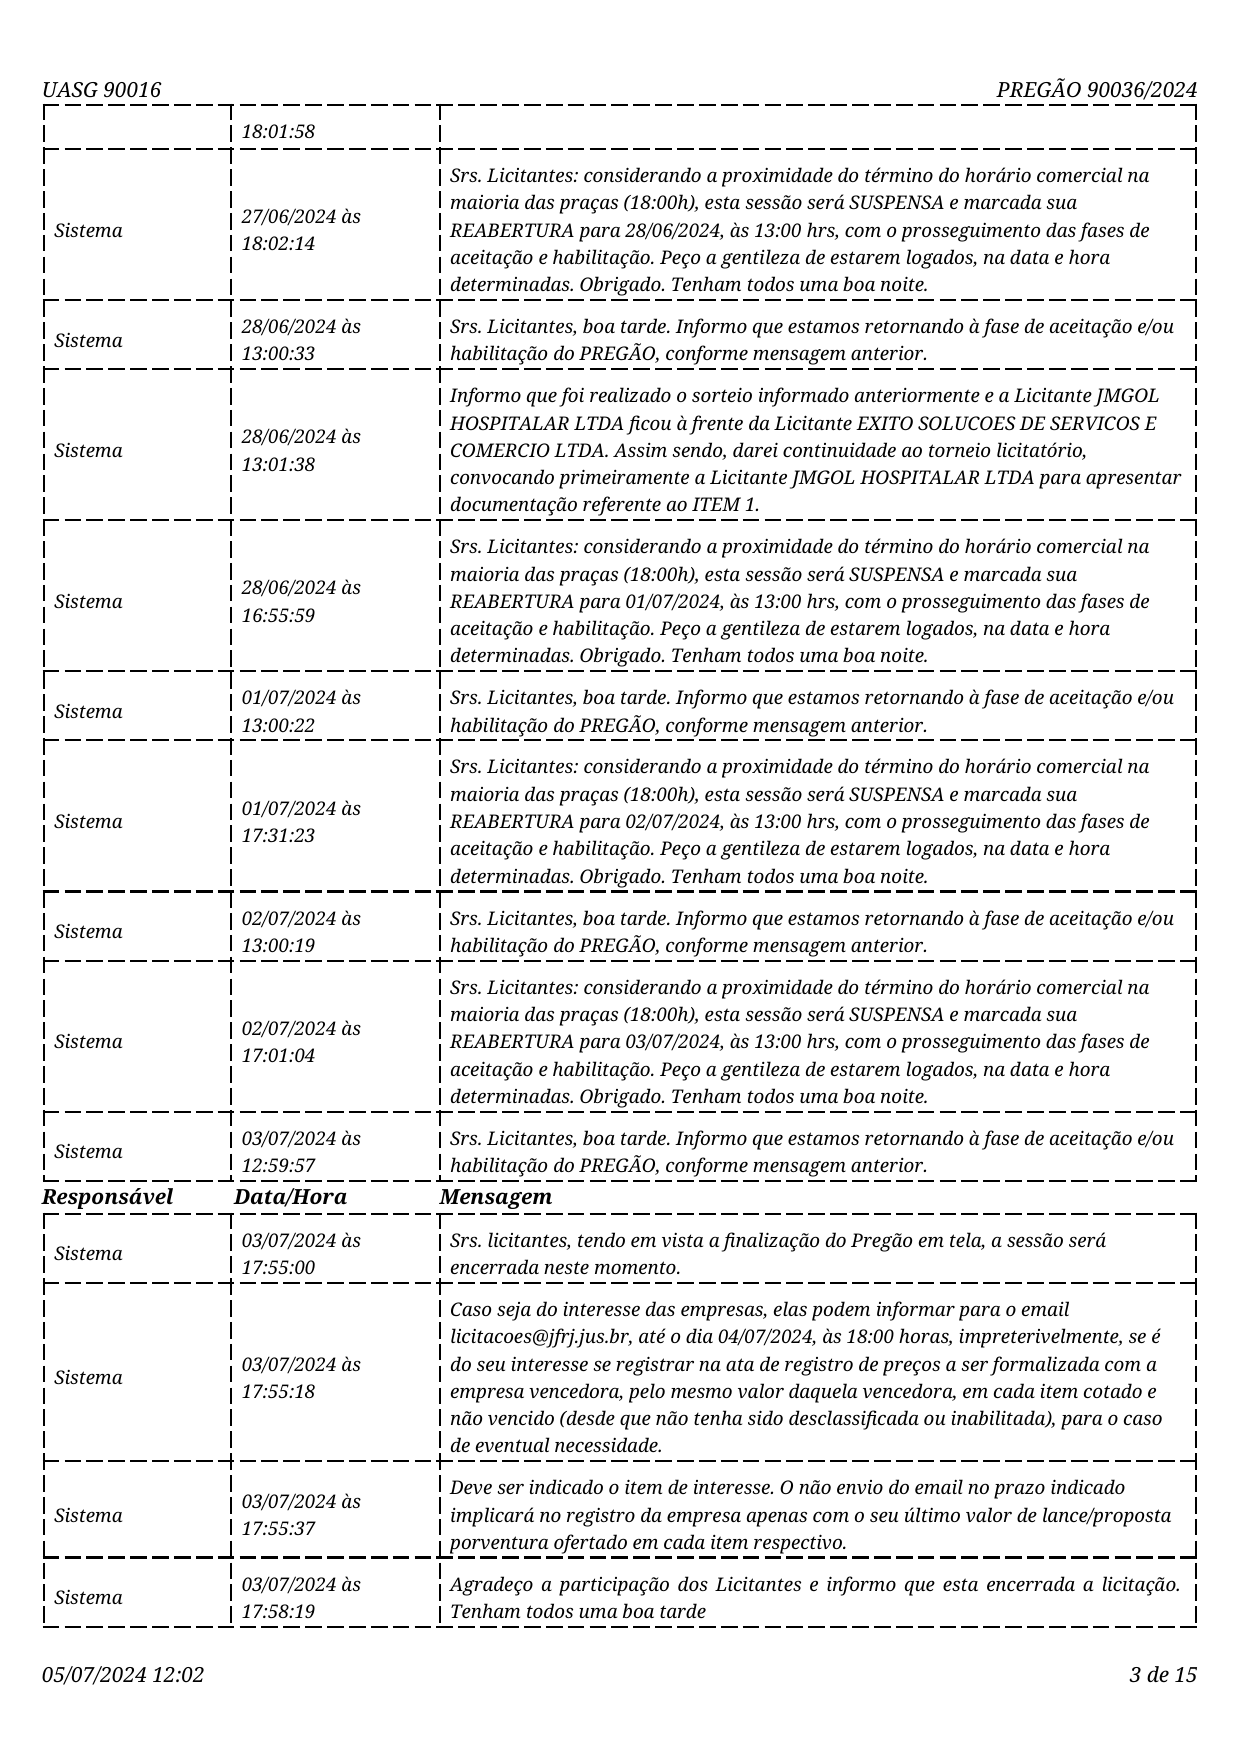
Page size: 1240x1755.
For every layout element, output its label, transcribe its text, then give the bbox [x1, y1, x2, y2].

table_cell Caso seja do interesse das empresas, elas podem informar para o email licitacoes@jfrj.jus.br, até o dia 04/07/2024, às 18:00 horas, impreterivelmente, se é do seu interesse se registrar na ata de registro de preços a ser formalizada com a empresa vencedora, pelo mesmo valor daquela vencedora, em cada item cotado e não vencido (desde que não tenha sido desclassificada ou inabilitada), para o caso de eventual necessidade. [440, 1282, 1196, 1460]
table_cell Sistema [44, 670, 231, 739]
table_cell Srs. Licitantes, boa tarde. Informo que estamos retornando à fase de aceitação e/ou habilitação do PREGÃO, conforme mensagem anterior. [440, 299, 1196, 368]
table_cell 18:01:58 [231, 104, 439, 148]
table_cell Srs. Licitantes, boa tarde. Informo que estamos retornando à fase de aceitação e/ou habilitação do PREGÃO, conforme mensagem anterior. [440, 670, 1196, 739]
table_cell Sistema [44, 1556, 231, 1626]
table_cell Srs. Licitantes: considerando a proximidade do término do horário comercial na maioria das praças (18:00h), esta sessão será SUSPENSA e marcada sua REABERTURA para 03/07/2024, às 13:00 hrs, com o prosseguimento das fases de aceitação e habilitação. Peço a gentileza de estarem logados, na data e hora determinadas. Obrigado. Tenham todos uma boa noite. [440, 960, 1196, 1111]
table_cell Sistema [44, 1460, 231, 1556]
table_cell Sistema [44, 368, 231, 519]
table_cell 01/07/2024 às 17:31:23 [231, 739, 439, 890]
table_cell 03/07/2024 às 17:55:18 [231, 1282, 439, 1460]
table_cell Sistema [44, 299, 231, 368]
table_cell 03/07/2024 às 12:59:57 [231, 1111, 439, 1180]
table_cell [44, 104, 231, 148]
table_header 03/07/2024 às 17:55:00 [231, 1213, 439, 1282]
table_cell 02/07/2024 às 17:01:04 [231, 960, 439, 1111]
table_cell Srs. Licitantes, boa tarde. Informo que estamos retornando à fase de aceitação e/ou habilitação do PREGÃO, conforme mensagem anterior. [440, 1111, 1196, 1180]
table_cell Srs. Licitantes: considerando a proximidade do término do horário comercial na maioria das praças (18:00h), esta sessão será SUSPENSA e marcada sua REABERTURA para 02/07/2024, às 13:00 hrs, com o prosseguimento das fases de aceitação e habilitação. Peço a gentileza de estarem logados, na data e hora determinadas. Obrigado. Tenham todos uma boa noite. [440, 739, 1196, 890]
table_cell 28/06/2024 às 13:01:38 [231, 368, 439, 519]
table_cell Sistema [44, 739, 231, 890]
table_cell Deve ser indicado o item de interesse. O não envio do email no prazo indicado implicará no registro da empresa apenas com o seu último valor de lance/proposta porventura ofertado em cada item respectivo. [440, 1460, 1196, 1556]
table_cell 27/06/2024 às 18:02:14 [231, 148, 439, 299]
table_cell 28/06/2024 às 13:00:33 [231, 299, 439, 368]
table_cell Srs. Licitantes: considerando a proximidade do término do horário comercial na maioria das praças (18:00h), esta sessão será SUSPENSA e marcada sua REABERTURA para 01/07/2024, às 13:00 hrs, com o prosseguimento das fases de aceitação e habilitação. Peço a gentileza de estarem logados, na data e hora determinadas. Obrigado. Tenham todos uma boa noite. [440, 519, 1196, 670]
table_cell Informo que foi realizado o sorteio informado anteriormente e a Licitante JMGOL HOSPITALAR LTDA ficou à frente da Licitante EXITO SOLUCOES DE SERVICOS E COMERCIO LTDA. Assim sendo, darei continuidade ao torneio licitatório, convocando primeiramente a Licitante JMGOL HOSPITALAR LTDA para apresentar documentação referente ao ITEM 1. [440, 368, 1196, 519]
table_header Srs. licitantes, tendo em vista a finalização do Pregão em tela, a sessão será encerrada neste momento. [440, 1213, 1196, 1282]
table_cell Srs. Licitantes: considerando a proximidade do término do horário comercial na maioria das praças (18:00h), esta sessão será SUSPENSA e marcada sua REABERTURA para 28/06/2024, às 13:00 hrs, com o prosseguimento das fases de aceitação e habilitação. Peço a gentileza de estarem logados, na data e hora determinadas. Obrigado. Tenham todos uma boa noite. [440, 148, 1196, 299]
table_cell Sistema [44, 960, 231, 1111]
table_cell Sistema [44, 1111, 231, 1180]
table_cell Agradeço a participação dos Licitantes e informo que esta encerrada a licitação. Tenham todos uma boa tarde [440, 1556, 1196, 1626]
text Responsável Data/Hora Mensagem [42, 1182, 1200, 1210]
table_cell 03/07/2024 às 17:55:37 [231, 1460, 439, 1556]
table_cell Srs. Licitantes, boa tarde. Informo que estamos retornando à fase de aceitação e/ou habilitação do PREGÃO, conforme mensagem anterior. [440, 890, 1196, 959]
table_cell 03/07/2024 às 17:58:19 [231, 1556, 439, 1626]
table_cell [440, 104, 1196, 148]
table_cell Sistema [44, 1282, 231, 1460]
table_cell Sistema [44, 148, 231, 299]
table_cell 28/06/2024 às 16:55:59 [231, 519, 439, 670]
table_cell 02/07/2024 às 13:00:19 [231, 890, 439, 959]
table_cell 01/07/2024 às 13:00:22 [231, 670, 439, 739]
table_cell Sistema [44, 519, 231, 670]
table_header Sistema [44, 1213, 231, 1282]
table_cell Sistema [44, 890, 231, 959]
